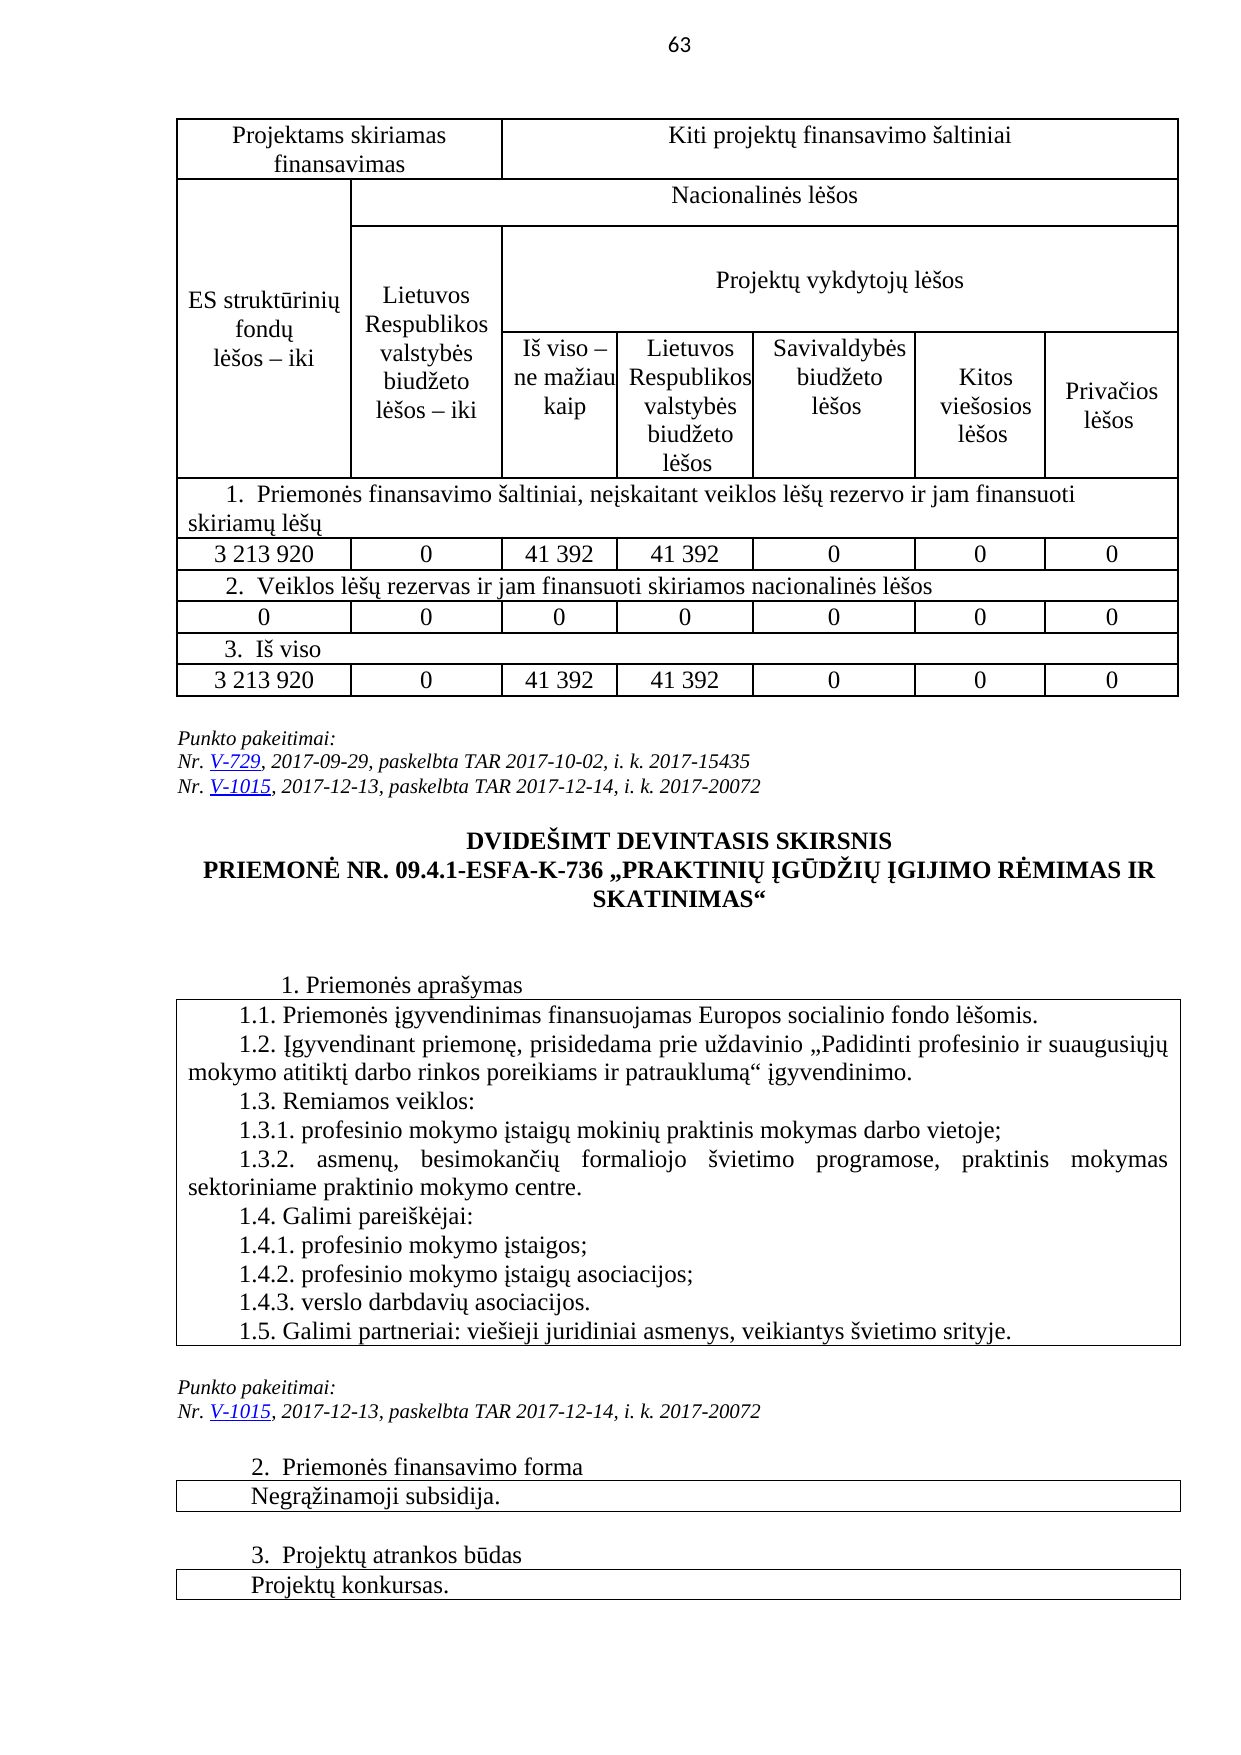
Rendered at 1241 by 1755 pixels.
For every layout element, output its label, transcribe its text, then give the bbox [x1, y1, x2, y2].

table_cell 3 213 920 [178, 665, 350, 695]
table_cell 0 [352, 665, 501, 695]
table_cell 3. Iš viso [178, 634, 1177, 663]
table_header Negrąžinamoji subsidija. [177, 1481, 1180, 1511]
table_cell Projektų vykdytojų lėšos [503, 227, 1177, 331]
table_cell 41 392 [618, 665, 752, 695]
table_cell 2. Veiklos lėšų rezervas ir jam finansuoti skiriamos nacionalinės lėšos [178, 571, 1177, 600]
table_cell 0 [1046, 539, 1177, 569]
table_cell Lietuvos Respublikos valstybės biudžeto lėšos – iki [352, 227, 501, 477]
table_cell 0 [1046, 665, 1177, 695]
table_cell 41 392 [503, 665, 616, 695]
text Nr. V-729, 2017-09-29, paskelbta TAR 2017-10-02, i. k. 2017-15435 [177, 749, 1181, 773]
table_cell Nacionalinės lėšos [352, 180, 1177, 225]
table_cell 0 [754, 665, 914, 695]
table_cell 1.3. Remiamos veiklos: 1.3.1. profesinio mokymo įstaigų mokinių praktinis mokymas darbo vietoje; 1.3.2. asmenų, besimokančių formaliojo švietimo programose, praktinis mokymas sektoriniame praktinio mokymo centre. [177, 1086, 1180, 1201]
table_cell 0 [1046, 602, 1177, 632]
table_cell 0 [503, 602, 616, 632]
table_cell 41 392 [618, 539, 752, 569]
table_cell 0 [352, 539, 501, 569]
table_cell 0 [178, 602, 350, 632]
table_cell 0 [916, 539, 1044, 569]
table_header Projektų konkursas. [177, 1570, 1180, 1599]
text 3. Projektų atrankos būdas [251, 1540, 1181, 1569]
table_cell 0 [618, 602, 752, 632]
table_cell Iš viso – ne mažiau kaip [503, 333, 616, 477]
table_cell 41 392 [503, 539, 616, 569]
table_cell 1.4. Galimi pareiškėjai: 1.4.1. profesinio mokymo įstaigos; 1.4.2. profesinio mokymo įstaigų asociacijos; 1.4.3. verslo darbdavių asociacijos. [177, 1201, 1180, 1316]
text Nr. V-1015, 2017-12-13, paskelbta TAR 2017-12-14, i. k. 2017-20072 [177, 1399, 1181, 1423]
table_header Projektams skiriamas finansavimas [178, 120, 501, 178]
table_cell 1.5. Galimi partneriai: viešieji juridiniai asmenys, veikiantys švietimo srityje. [177, 1316, 1180, 1345]
table_cell 1. Priemonės finansavimo šaltiniai, neįskaitant veiklos lėšų rezervo ir jam finansuoti skiriamų lėšų [178, 479, 1177, 537]
text Punkto pakeitimai: [177, 1375, 1181, 1399]
table_cell 0 [754, 602, 914, 632]
text 1. Priemonės aprašymas [177, 970, 1181, 999]
table_cell 3 213 920 [178, 539, 350, 569]
text Punkto pakeitimai: [177, 725, 1181, 749]
table_cell 0 [754, 539, 914, 569]
table_cell Lietuvos Respublikos valstybės biudžeto lėšos [618, 333, 752, 477]
text Nr. V-1015, 2017-12-13, paskelbta TAR 2017-12-14, i. k. 2017-20072 [177, 773, 1181, 798]
text 2. Priemonės finansavimo forma [251, 1452, 1181, 1480]
table_cell 1.2. Įgyvendinant priemonę, prisidedama prie uždavinio „Padidinti profesinio ir suaugusiųjų mokymo atitiktį darbo rinkos poreikiams ir patrauklumą“ įgyvendinimo. [177, 1029, 1180, 1086]
table_cell Privačios lėšos [1046, 333, 1177, 477]
text DVIDEŠIMT DEVINTASIS SKIRSNIS [177, 826, 1181, 855]
table_cell ES struktūrinių fondų lėšos – iki [178, 180, 350, 477]
text PRIEMONĖ NR. 09.4.1-ESFA-K-736 „PRAKTINIŲ ĮGŪDŽIŲ ĮGIJIMO RĖMIMAS IR SKATINIMAS“ [177, 855, 1181, 913]
table_cell 0 [916, 665, 1044, 695]
table_cell 0 [352, 602, 501, 632]
table_header Kiti projektų finansavimo šaltiniai [503, 120, 1177, 178]
table_header 1.1. Priemonės įgyvendinimas finansuojamas Europos socialinio fondo lėšomis. [177, 1000, 1180, 1029]
table_cell Savivaldybės biudžeto lėšos [754, 333, 914, 477]
table_cell 0 [916, 602, 1044, 632]
table_cell Kitos viešosios lėšos [916, 333, 1044, 477]
